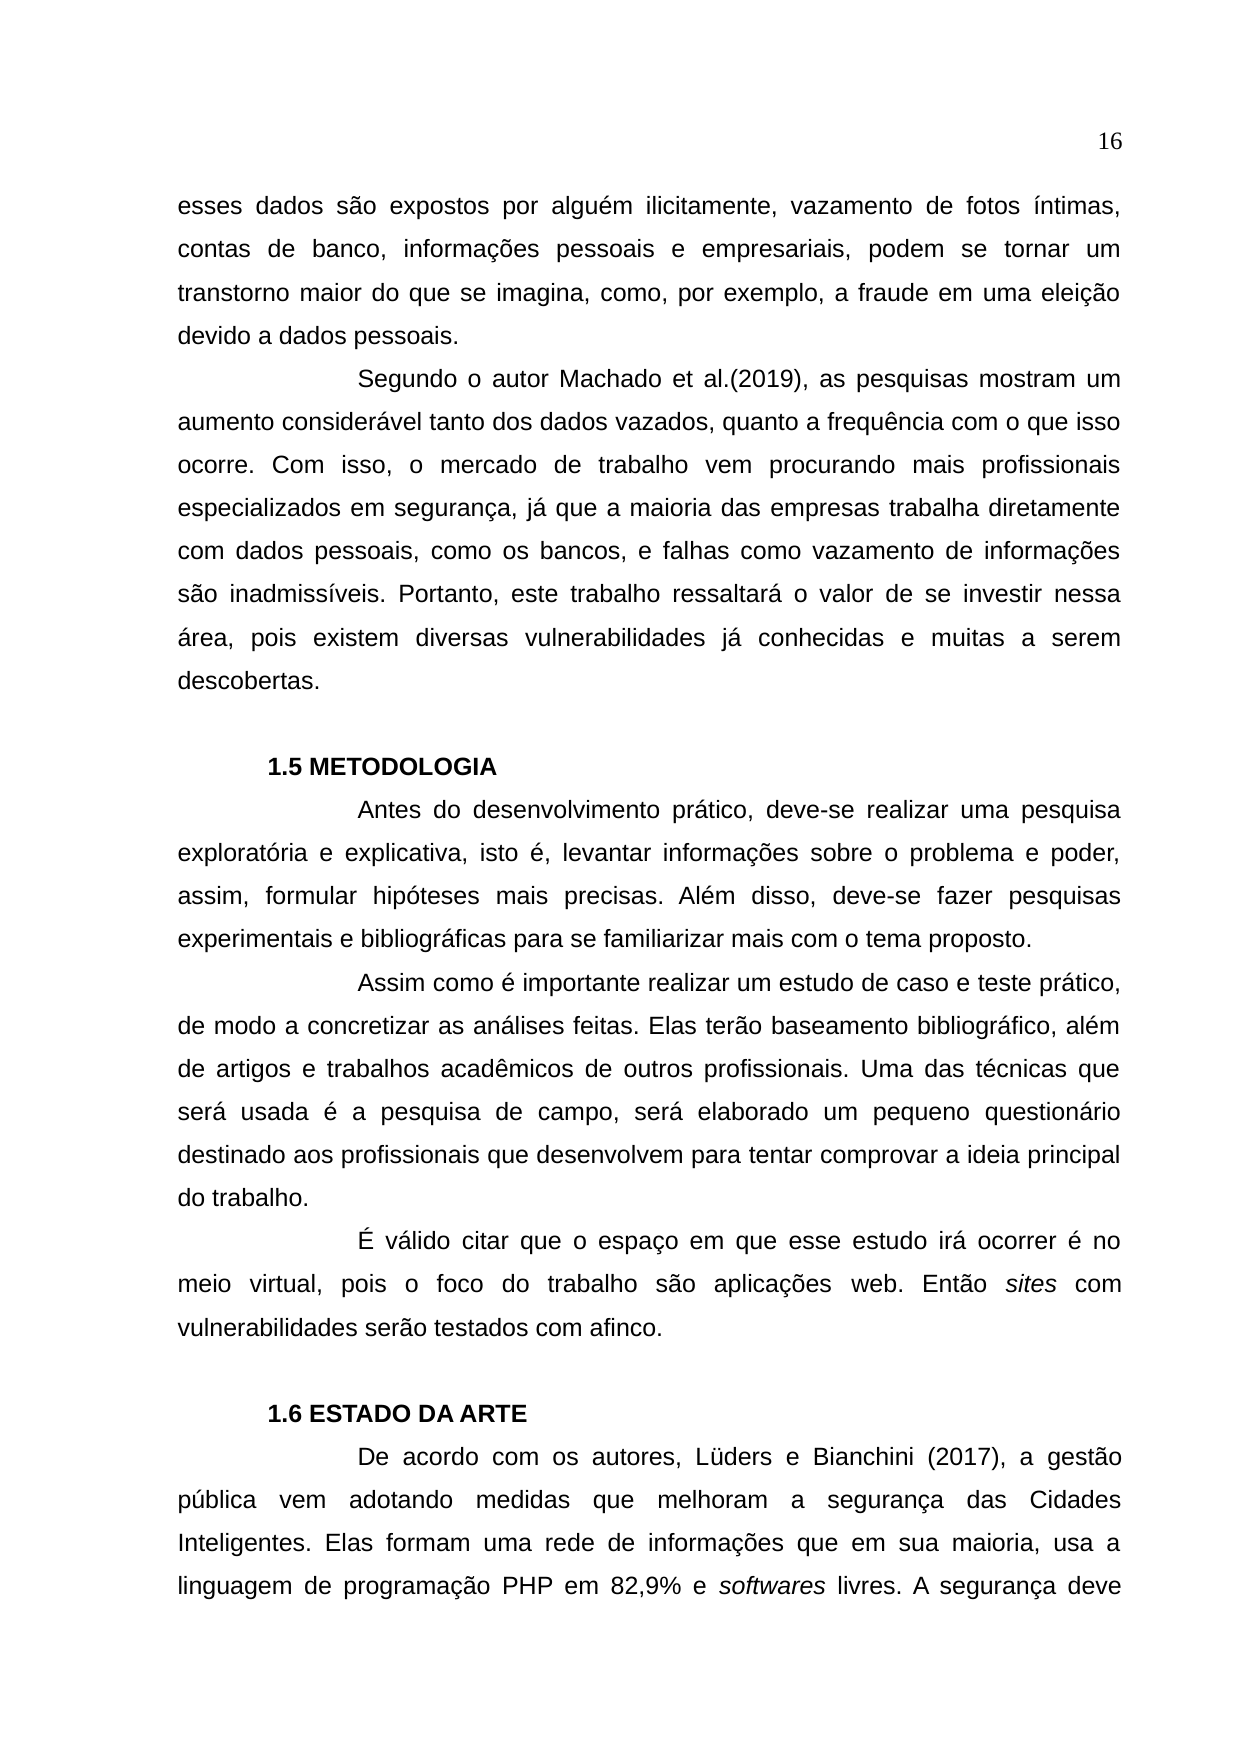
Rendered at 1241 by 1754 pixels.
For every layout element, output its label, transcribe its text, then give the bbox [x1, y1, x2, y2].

text Assim como é importante realizar um estudo de caso e teste prático, de modo a concretizar as análises feitas. Elas terão baseamento bibliográfico, além de artigos e trabalhos acadêmicos de outros profissionais. Uma das técnicas que será usada é a pesquisa de campo, será elaborado um pequeno questionário destinado aos profissionais que desenvolvem para tentar comprovar a ideia principal do trabalho. [177, 967, 1122, 1212]
text De acordo com os autores, Lüders e Bianchini (2017), a gestão pública vem adotando medidas que melhoram a segurança das Cidades Inteligentes. Elas formam uma rede de informações que em sua maioria, usa a linguagem de programação PHP em 82,9% e softwares livres. A segurança deve [177, 1442, 1122, 1600]
text Antes do desenvolvimento prático, deve-se realizar uma pesquisa exploratória e explicativa, isto é, levantar informações sobre o problema e poder, assim, formular hipóteses mais precisas. Além disso, deve-se fazer pesquisas experimentais e bibliográficas para se familiarizar mais com o tema proposto. [177, 795, 1122, 953]
text É válido citar que o espaço em que esse estudo irá ocorrer é no meio virtual, pois o foco do trabalho são aplicações web. Então sites com vulnerabilidades serão testados com afinco. [177, 1226, 1122, 1341]
text Segundo o autor Machado et al.(2019), as pesquisas mostram um aumento considerável tanto dos dados vazados, quanto a frequência com o que isso ocorre. Com isso, o mercado de trabalho vem procurando mais profissionais especializados em segurança, já que a maioria das empresas trabalha diretamente com dados pessoais, como os bancos, e falhas como vazamento de informações são inadmissíveis. Portanto, este trabalho ressaltará o valor de se investir nessa área, pois existem diversas vulnerabilidades já conhecidas e muitas a serem descobertas. [177, 364, 1122, 694]
text esses dados são expostos por alguém ilicitamente, vazamento de fotos íntimas, contas de banco, informações pessoais e empresariais, podem se tornar um transtorno maior do que se imagina, como, por exemplo, a fraude em uma eleição devido a dados pessoais. [177, 191, 1122, 349]
text 1.6 ESTADO DA ARTE [177, 1399, 1122, 1427]
text 1.5 METODOLOGIA [177, 752, 1122, 781]
